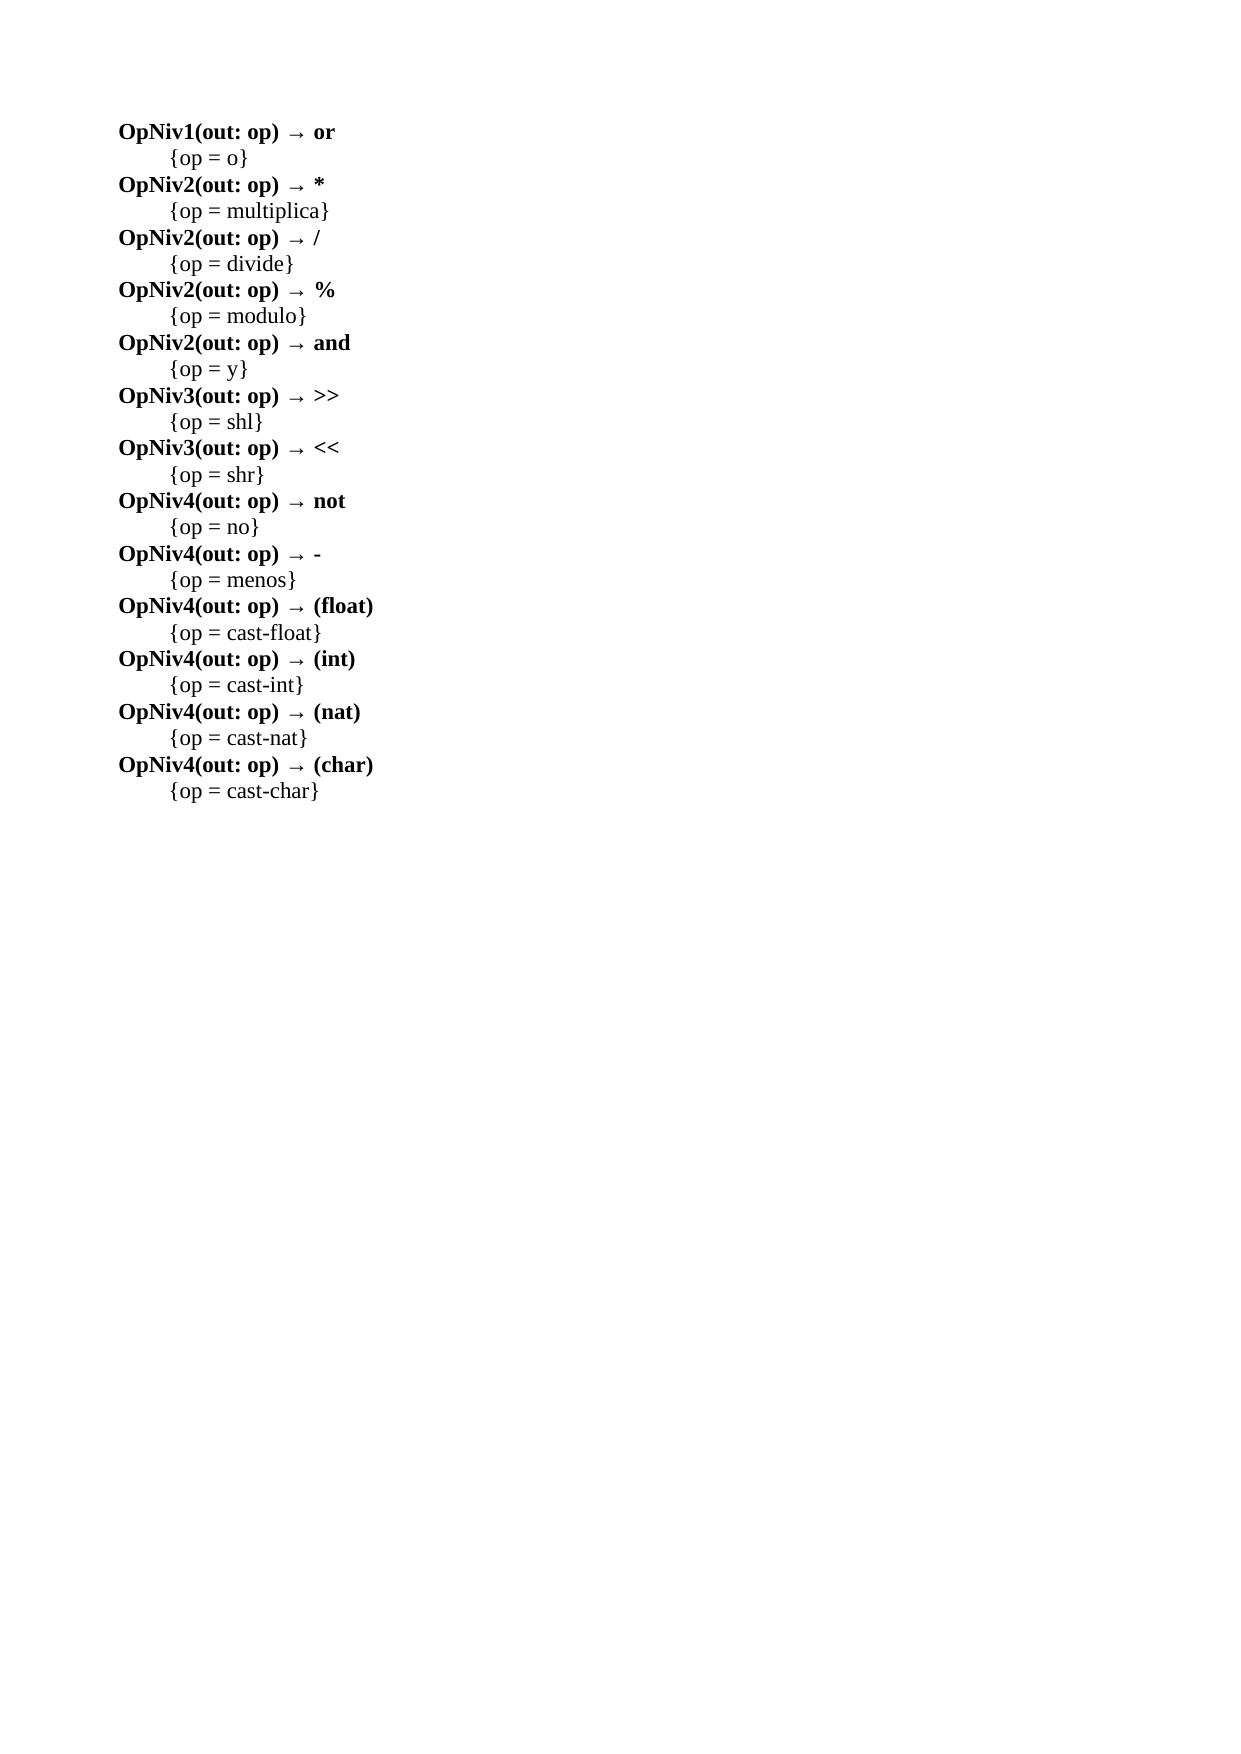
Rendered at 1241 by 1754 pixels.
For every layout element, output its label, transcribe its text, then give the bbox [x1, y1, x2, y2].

text {op = cast-int} [118, 672, 1122, 698]
text OpNiv4(out: op) → (float) [118, 592, 1122, 619]
text OpNiv2(out: op) → % [118, 276, 1122, 303]
text {op = cast-nat} [118, 724, 1122, 751]
text OpNiv2(out: op) → / [118, 223, 1122, 250]
text {op = cast-float} [118, 619, 1122, 645]
text {op = shr} [118, 461, 1122, 487]
text OpNiv4(out: op) → (int) [118, 645, 1122, 672]
text {op = modulo} [118, 303, 1122, 329]
text OpNiv2(out: op) → and [118, 329, 1122, 355]
text {op = shl} [118, 408, 1122, 434]
text OpNiv3(out: op) → >> [118, 382, 1122, 408]
text {op = o} [118, 144, 1122, 171]
text OpNiv3(out: op) → << [118, 434, 1122, 461]
text OpNiv4(out: op) → - [118, 540, 1122, 566]
text {op = cast-char} [118, 777, 1122, 803]
text OpNiv2(out: op) → * [118, 171, 1122, 197]
text OpNiv4(out: op) → (char) [118, 751, 1122, 777]
text {op = multiplica} [118, 197, 1122, 223]
text {op = no} [118, 513, 1122, 540]
text OpNiv1(out: op) → or [118, 118, 1122, 144]
text {op = menos} [118, 566, 1122, 592]
text {op = divide} [118, 250, 1122, 276]
text OpNiv4(out: op) → not [118, 487, 1122, 513]
text OpNiv4(out: op) → (nat) [118, 698, 1122, 724]
text {op = y} [118, 355, 1122, 382]
